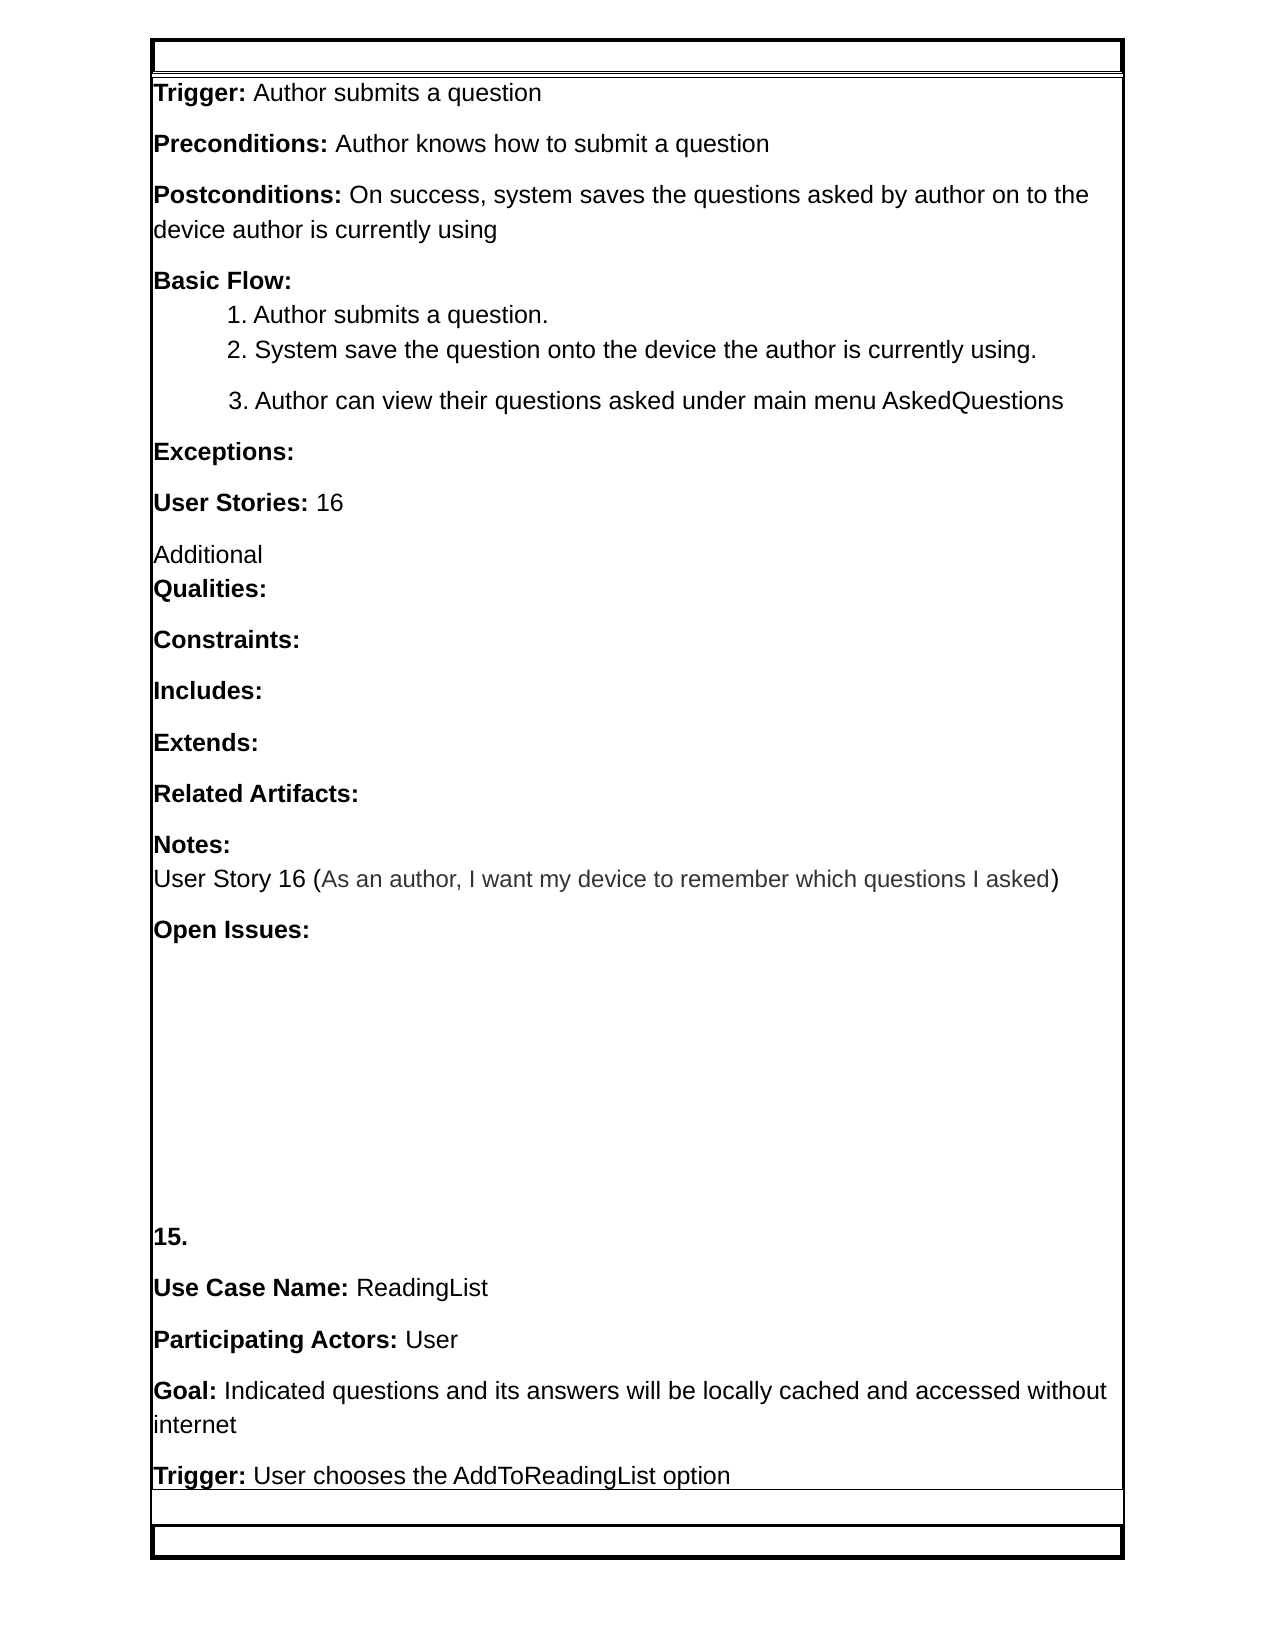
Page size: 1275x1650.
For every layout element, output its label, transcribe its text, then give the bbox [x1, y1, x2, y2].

text 3. Author can view their questions asked under main menu AskedQuestions [153, 384, 1122, 415]
text 15. [153, 1221, 1122, 1251]
text Participating Actors: User [153, 1323, 1122, 1353]
text Postconditions: On success, system saves the questions asked by author on to the device author is currently using [153, 179, 1122, 244]
text Exceptions: [153, 436, 1122, 466]
text Use Case Name: ReadingList [153, 1272, 1122, 1302]
text Related Artifacts: [153, 777, 1122, 807]
text Constraints: [153, 624, 1122, 654]
text Goal: Indicated questions and its answers will be locally cached and accessed without internet [153, 1374, 1122, 1439]
text Preconditions: Author knows how to submit a question [153, 128, 1122, 158]
text Trigger: User chooses the AddToReadingList option [153, 1460, 1122, 1489]
text Basic Flow: 1. Author submits a question. 2. System save the question onto the device the author is currently using. [153, 264, 1122, 364]
text Includes: [153, 675, 1122, 705]
text Extends: [153, 726, 1122, 756]
text User Stories: 16 [153, 487, 1122, 517]
text Notes: User Story 16 (As an author, I want my device to remember which questions I asked) [153, 828, 1122, 893]
text Trigger: Author submits a question [153, 78, 1122, 107]
text Open Issues: [153, 914, 1122, 944]
text Additional Qualities: [153, 538, 1122, 603]
